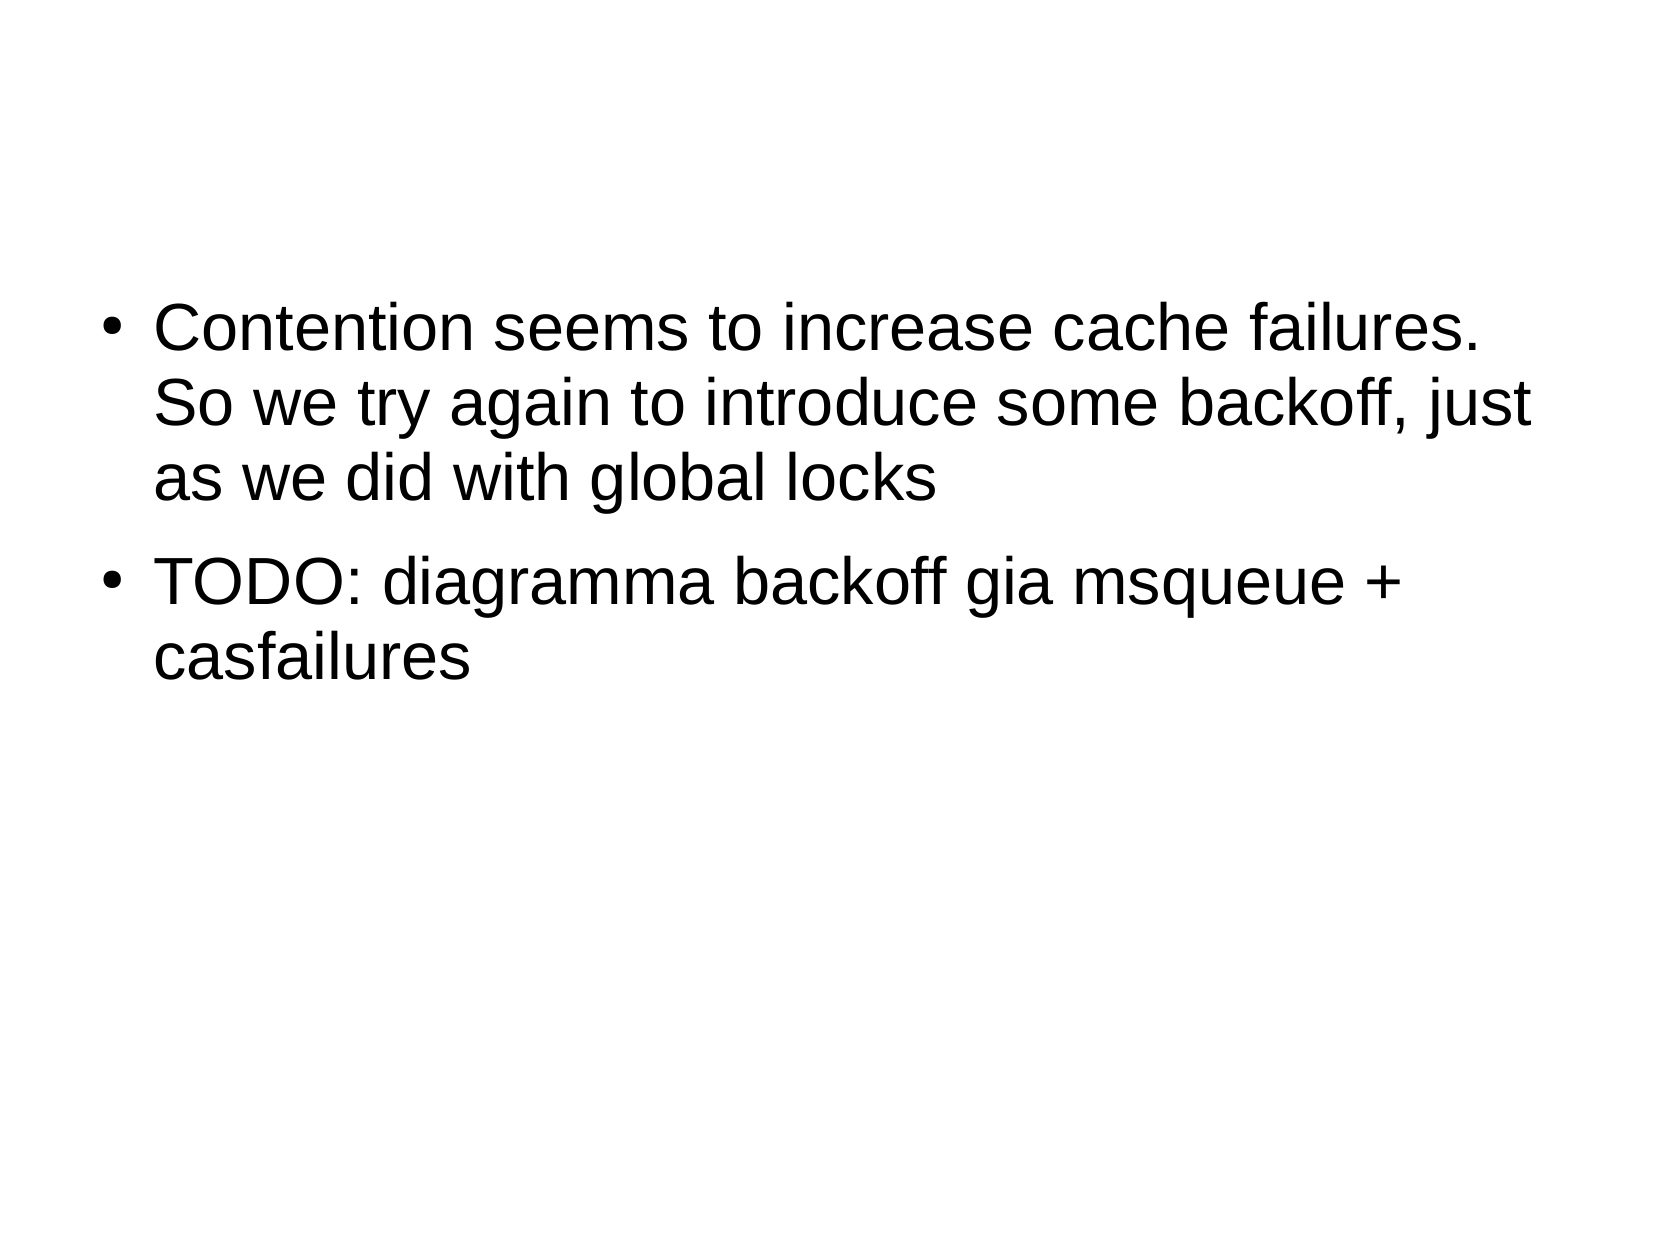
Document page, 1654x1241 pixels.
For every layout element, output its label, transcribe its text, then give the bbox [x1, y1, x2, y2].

list Contention seems to increase cache failures. So we try again to introduce some backoff, just as we did with global locks TODO: diagramma backoff gia msqueue + casfailures [82, 290, 1571, 1010]
